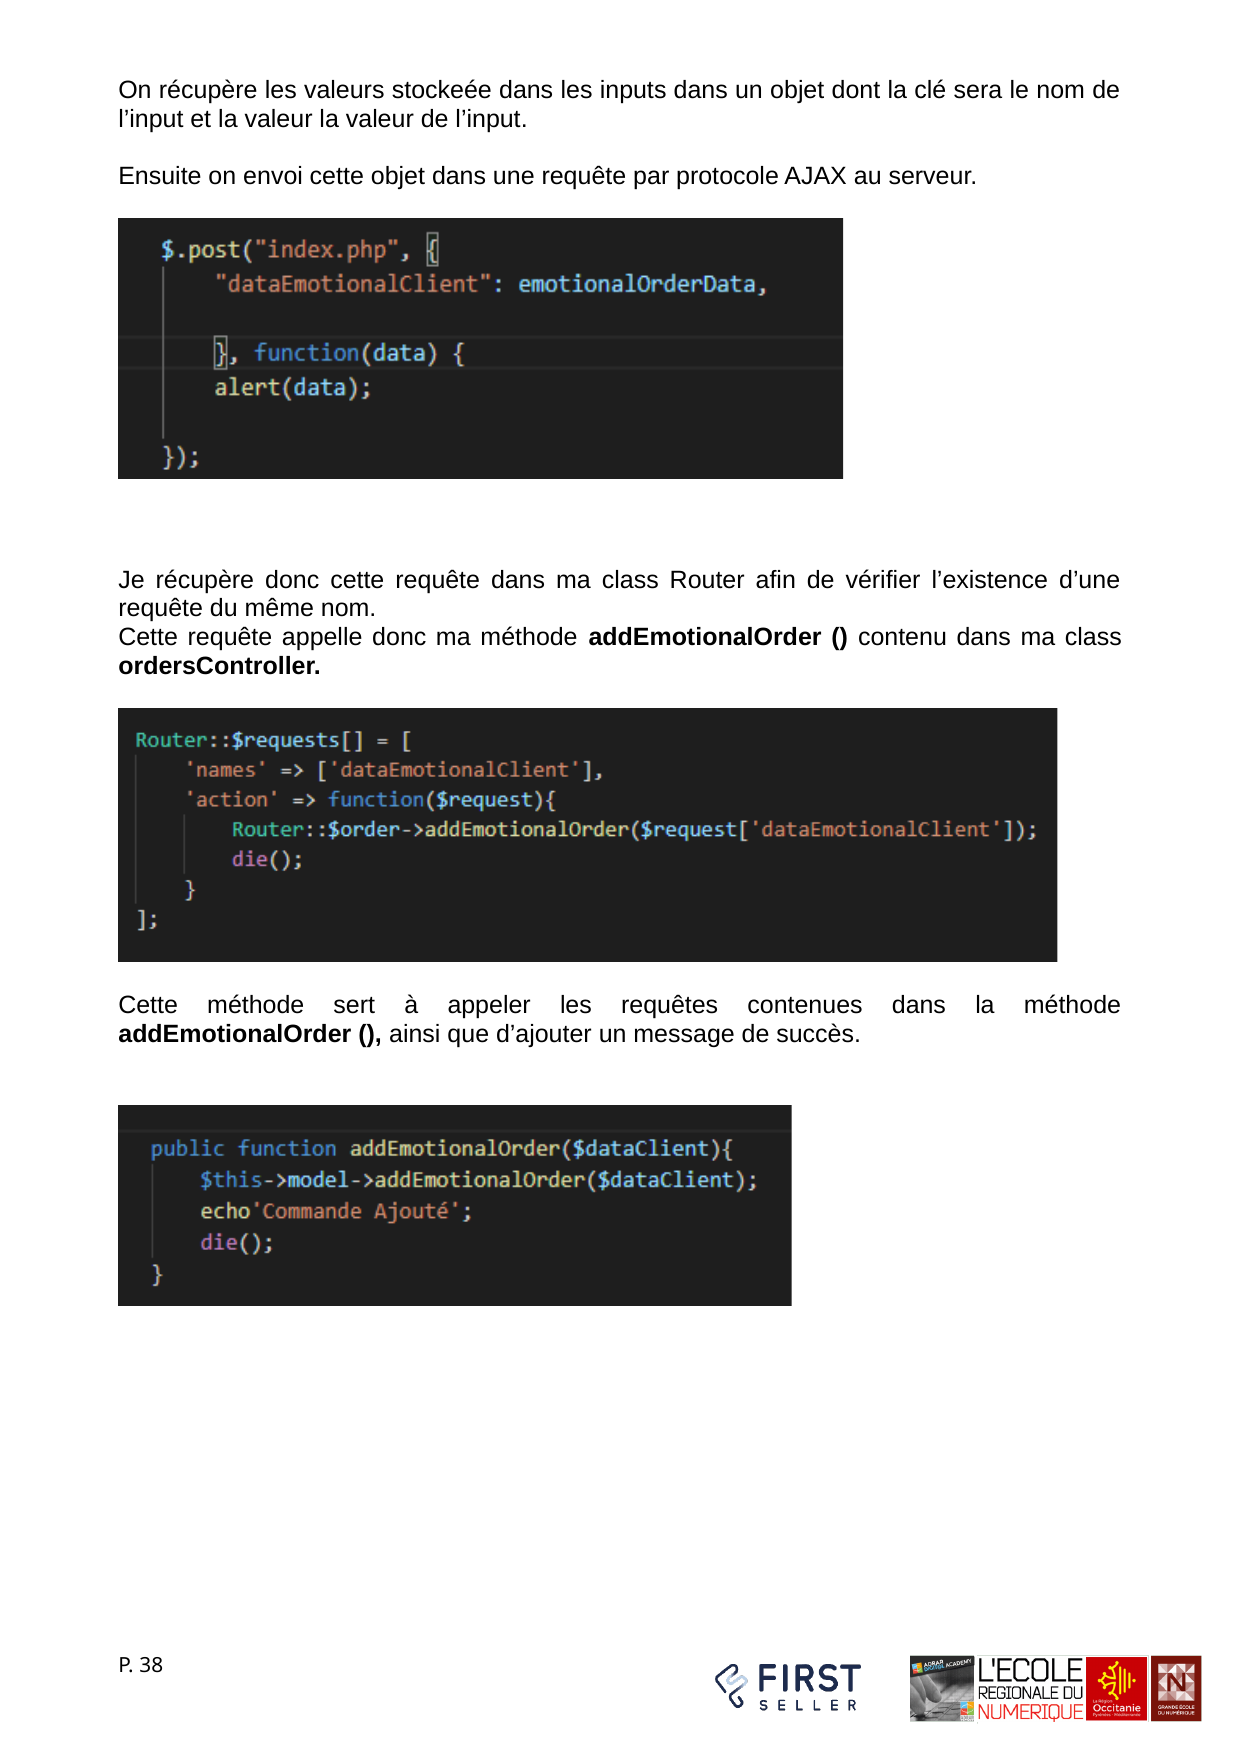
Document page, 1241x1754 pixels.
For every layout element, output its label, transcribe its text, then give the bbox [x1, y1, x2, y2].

text Cette méthode sert à appeler les requêtes contenues dans la méthode addEmotionalOrder (), ainsi que d’ajouter un message de succès. [118, 990, 1122, 1048]
text Je récupère donc cette requête dans ma class Router afin de vérifier l’existence d’une requête du même nom. [118, 564, 1122, 622]
text On récupère les valeurs stockeée dans les inputs dans un objet dont la clé sera le nom de l’input et la valeur la valeur de l’input. [118, 75, 1122, 132]
text Ensuite on envoi cette objet dans une requête par protocole AJAX au serveur. [118, 161, 1122, 190]
text Cette requête appelle donc ma méthode addEmotionalOrder () contenu dans ma class ordersController. [118, 622, 1122, 679]
